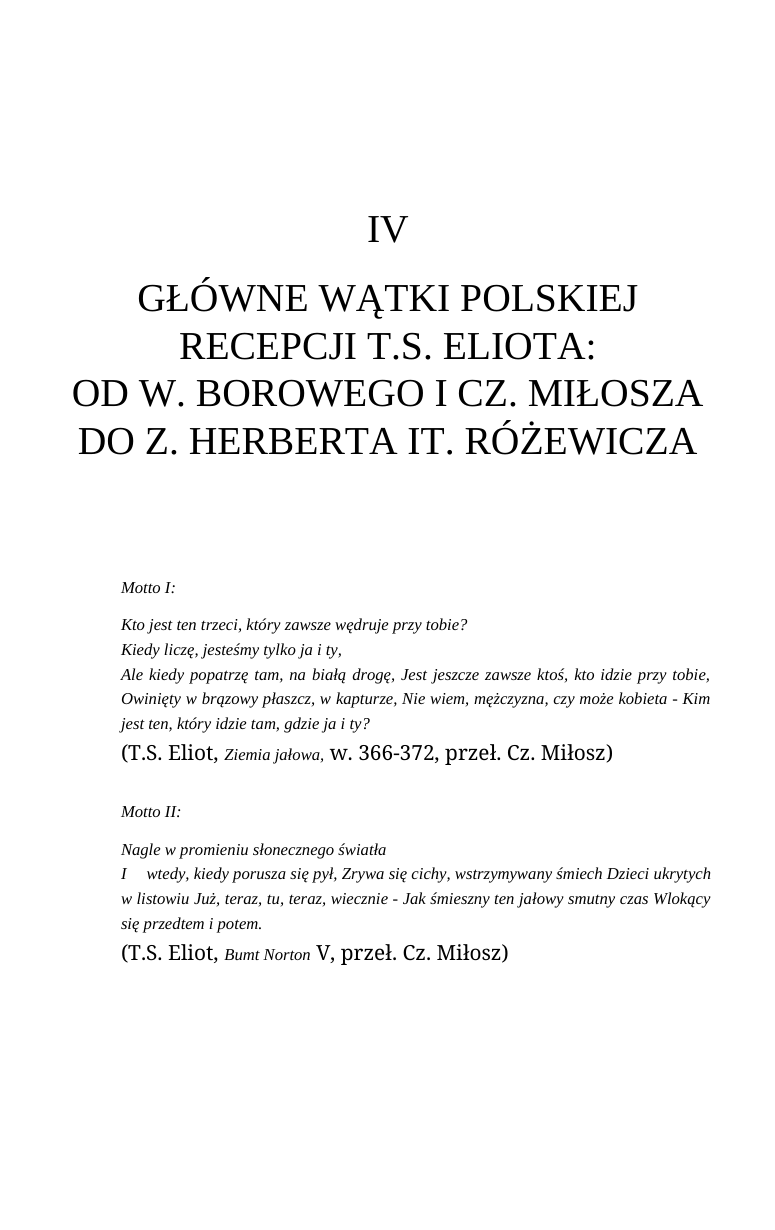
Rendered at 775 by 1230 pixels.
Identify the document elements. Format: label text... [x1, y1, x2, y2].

text (T.S. Eliot, Bumt Norton V, przeł. Cz. Miłosz) [121, 938, 713, 967]
list wtedy, kiedy porusza się pył, Zrywa się cichy, wstrzymywany śmiech Dzieci ukrytych w listowiu Już, teraz, tu, teraz, wiecznie - Jak śmieszny ten jałowy smutny czas Wlokący się przedtem i potem. [121, 864, 713, 933]
text Ale kiedy popatrzę tam, na białą drogę, Jest jeszcze zawsze ktoś, kto idzie przy tobie, Owinięty w brązowy płaszcz, w kapturze, Nie wiem, mężczyzna, czy może kobieta - Kim jest ten, który idzie tam, gdzie ja i ty? [121, 664, 713, 733]
text Motto I: [62, 578, 713, 597]
text IV [62, 205, 713, 251]
text GŁÓWNE WĄTKI POLSKIEJ RECEPCJI T.S. ELIOTA: OD W. BOROWEGO I CZ. MIŁOSZA DO Z. HERBERTA IT. RÓŻEWICZA [62, 274, 713, 463]
text Nagle w promieniu słonecznego światła [121, 839, 713, 859]
text Kiedy liczę, jesteśmy tylko ja i ty, [62, 640, 713, 659]
text Motto II: [121, 802, 713, 821]
text Kto jest ten trzeci, który zawsze wędruje przy tobie? [62, 615, 713, 634]
text (T.S. Eliot, Ziemia jałowa, w. 366-372, przeł. Cz. Miłosz) [62, 738, 713, 767]
